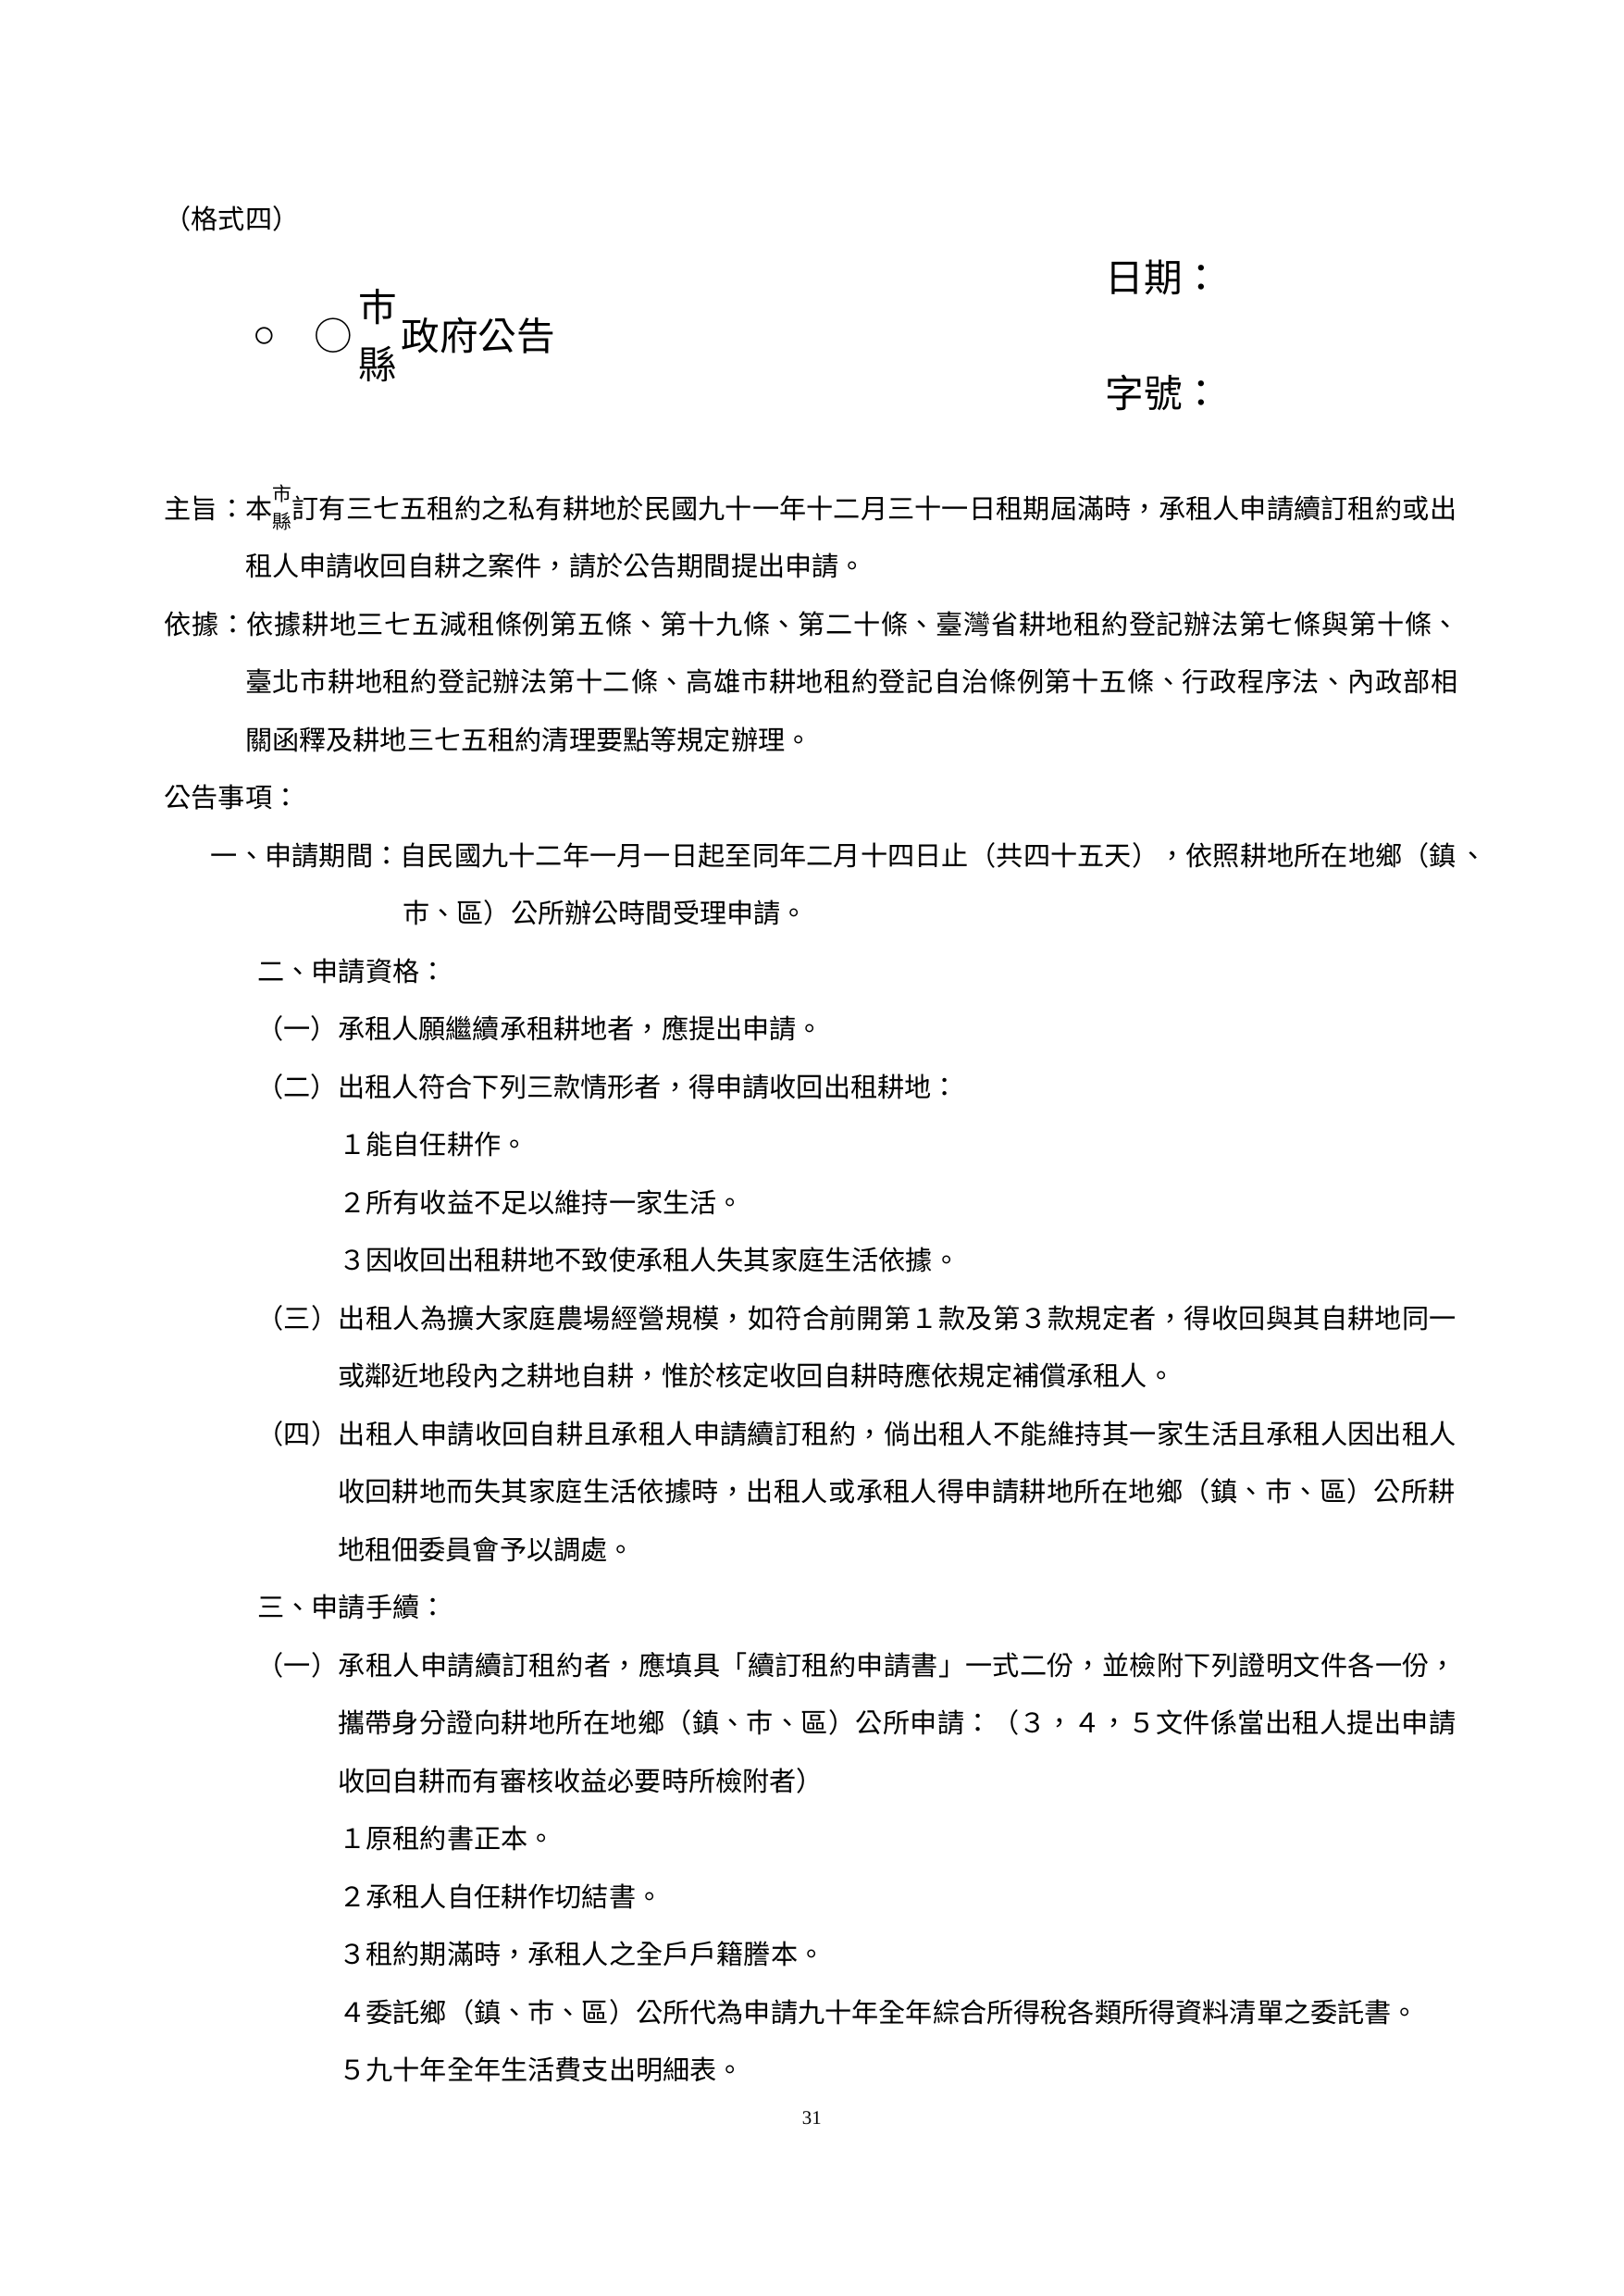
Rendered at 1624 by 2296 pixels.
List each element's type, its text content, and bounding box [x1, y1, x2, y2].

text （格式四） [164, 179, 1459, 237]
text 主旨：本市縣訂有三七五租約之私有耕地於民國九十一年十二月三十一日租期屆滿時，承租人申請續訂租約或出租人申請收回自耕之案件，請於公告期間提出申請。 [164, 468, 1459, 584]
text 三、申請手續： [257, 1567, 1459, 1625]
text ４委託鄉（鎮、巿、區）公所代為申請九十年全年綜合所得稅各類所得資料清單之委託書。 [339, 1972, 1459, 2029]
text 依據：依據耕地三七五減租條例第五條、第十九條、第二十條、臺灣省耕地租約登記辦法第七條與第十條、臺北市耕地租約登記辦法第十二條、高雄市耕地租約登記自治條例第十五條、行政程序法、內政部相關函釋及耕地三七五租約清理要點等規定辦理。 [164, 584, 1459, 757]
text （一）承租人願繼續承租耕地者，應提出申請。 [256, 988, 1459, 1047]
text ２承租人自任耕作切結書。 [339, 1856, 1459, 1914]
text ３租約期滿時，承租人之全戶戶籍謄本。 [339, 1914, 1459, 1972]
text １原租約書正本。 [339, 1798, 1459, 1856]
table_header ○ ○ [164, 237, 355, 410]
table_header 巿 縣 [355, 237, 398, 410]
text 一、申請期間：自民國九十二年一月一日起至同年二月十四日止（共四十五天），依照耕地所在地鄉（鎮、巿、區）公所辦公時間受理申請。 [211, 815, 1459, 931]
text 公告事項： [164, 757, 1459, 815]
text ３因收回出租耕地不致使承租人失其家庭生活依據。 [339, 1220, 1459, 1278]
text 二、申請資格： [257, 931, 1459, 988]
text （二）出租人符合下列三款情形者，得申請收回出租耕地： [256, 1047, 1459, 1104]
text （三）出租人為擴大家庭農場經營規模，如符合前開第１款及第３款規定者，得收回與其自耕地同一或鄰近地段內之耕地自耕，惟於核定收回自耕時應依規定補償承租人。 [256, 1278, 1459, 1394]
text １能自任耕作。 [339, 1104, 1459, 1162]
table_header 政府公告 [398, 237, 1102, 410]
text （一）承租人申請續訂租約者，應填具「續訂租約申請書」一式二份，並檢附下列證明文件各一份，攜帶身分證向耕地所在地鄉（鎮、巿、區）公所申請：（３，４，５文件係當出租人提出申請收回自耕而有審核收益必要時所檢附者） [256, 1625, 1459, 1798]
text ５九十年全年生活費支出明細表。 [339, 2029, 1459, 2088]
text ２所有收益不足以維持一家生活。 [339, 1162, 1459, 1220]
table_header 日期： 字號： [1102, 237, 1431, 410]
text （四）出租人申請收回自耕且承租人申請續訂租約，倘出租人不能維持其一家生活且承租人因出租人收回耕地而失其家庭生活依據時，出租人或承租人得申請耕地所在地鄉（鎮、巿、區）公所耕地租佃委員會予以調處。 [256, 1394, 1459, 1567]
